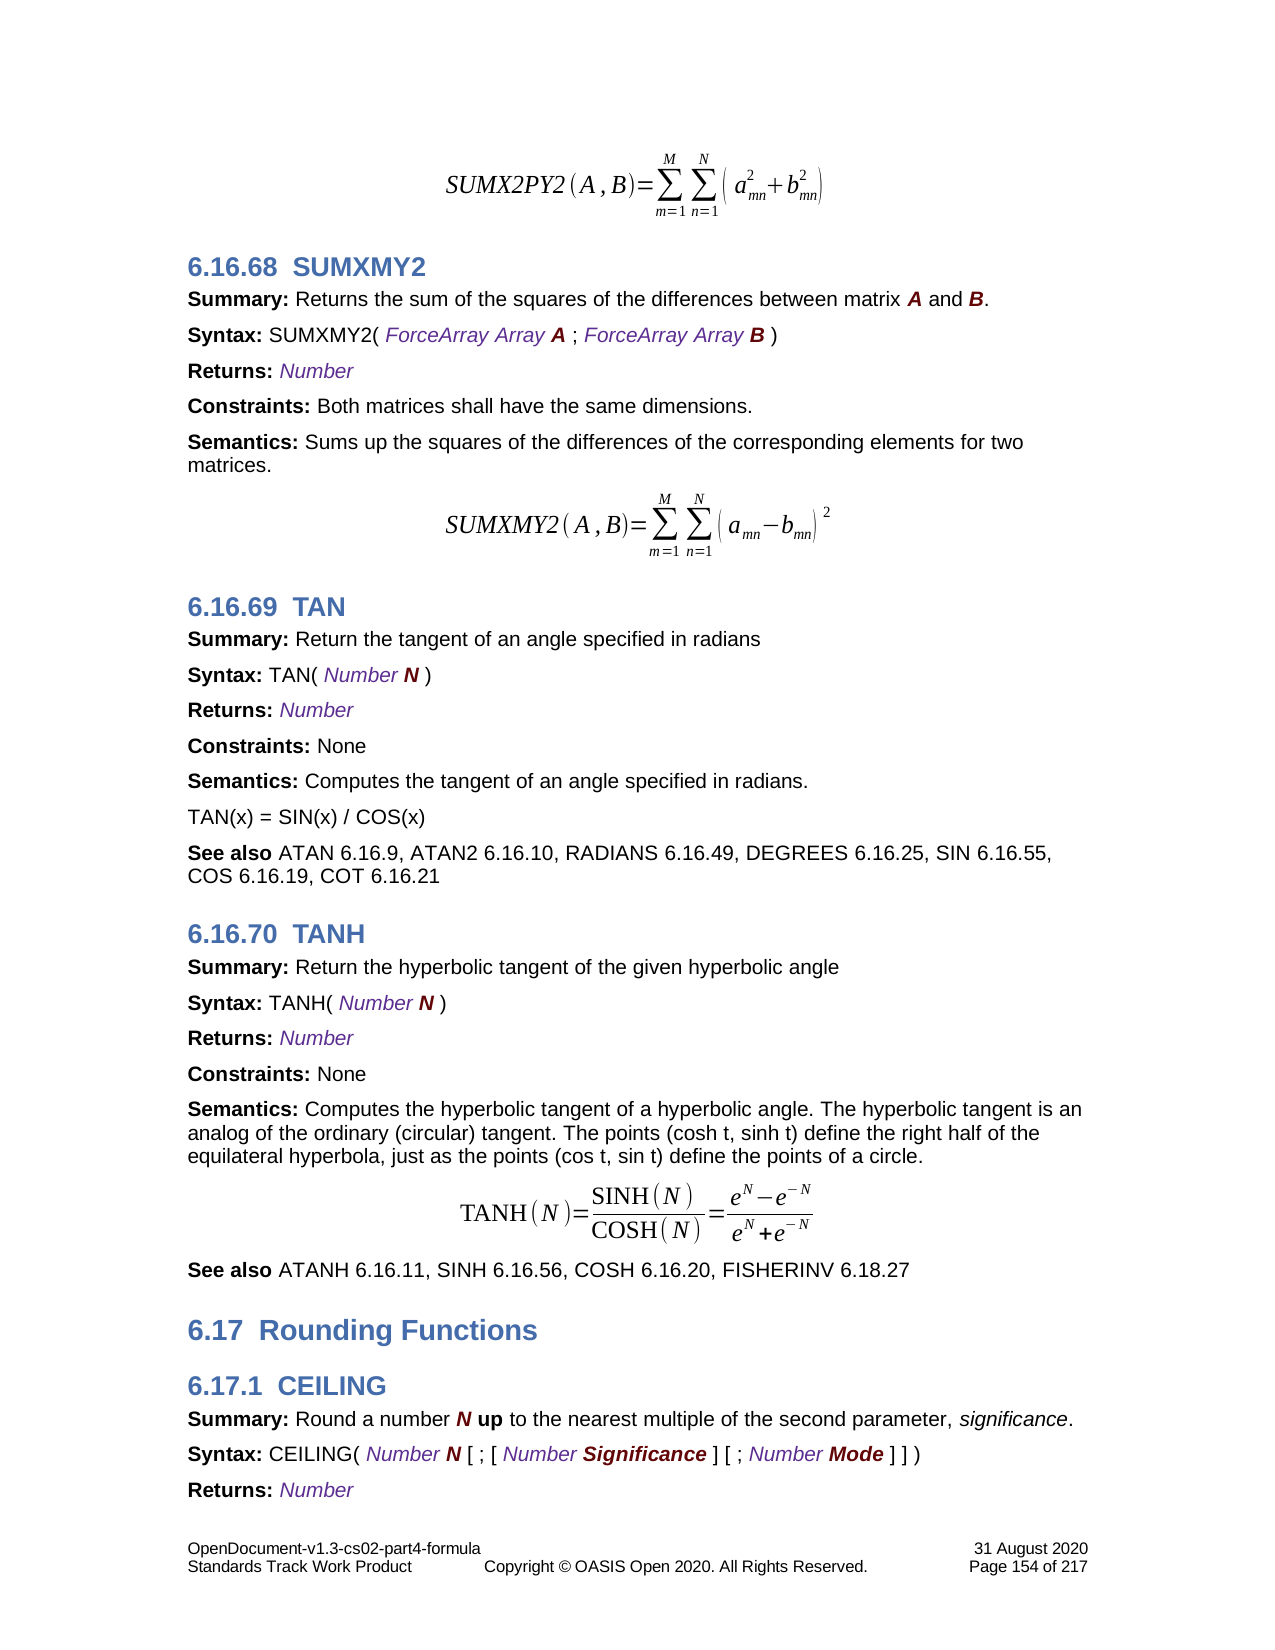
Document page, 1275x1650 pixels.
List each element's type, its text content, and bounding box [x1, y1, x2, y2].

text Semantics: Computes the tangent of an angle specified in radians. [187, 770, 1088, 793]
subtitle SUMXMY2 [187, 252, 1088, 282]
text Returns: Number [187, 1478, 1088, 1502]
text Syntax: CEILING( Number N [ ; [ Number Significance ] [ ; Number Mode ] ] ) [187, 1443, 1088, 1466]
text Returns: Number [187, 1027, 1088, 1050]
text Returns: Number [187, 699, 1088, 722]
text Semantics: Sums up the squares of the differences of the corresponding elements for two matrices. [187, 430, 1088, 477]
text Constraints: None [187, 1062, 1088, 1086]
text TAN(x) = SIN(x) / COS(x) [187, 806, 1088, 829]
subtitle Rounding Functions [187, 1313, 1088, 1346]
text Summary: Return the hyperbolic tangent of the given hyperbolic angle [187, 955, 1088, 979]
text Returns: Number [187, 359, 1088, 383]
text Constraints: Both matrices shall have the same dimensions. [187, 395, 1088, 418]
text Summary: Returns the sum of the squares of the differences between matrix A and B. [187, 288, 1088, 311]
text Syntax: TAN( Number N ) [187, 663, 1088, 687]
subtitle CEILING [187, 1371, 1088, 1401]
subtitle TAN [187, 591, 1088, 621]
text Constraints: None [187, 734, 1088, 758]
subtitle TANH [187, 919, 1088, 949]
text Syntax: SUMXMY2( ForceArray Array A ; ForceArray Array B ) [187, 323, 1088, 347]
text Syntax: TANH( Number N ) [187, 991, 1088, 1014]
text Summary: Return the tangent of an angle specified in radians [187, 627, 1088, 651]
text See also ATAN 6.16.9, ATAN2 6.16.10, RADIANS 6.16.49, DEGREES 6.16.25, SIN 6.16.55, COS 6.16.19, COT 6.16.21 [187, 841, 1088, 888]
text See also ATANH 6.16.11, SINH 6.16.56, COSH 6.16.20, FISHERINV 6.18.27 [187, 1259, 1088, 1282]
text Summary: Round a number N up to the nearest multiple of the second parameter, significance. [187, 1407, 1088, 1431]
text Semantics: Computes the hyperbolic tangent of a hyperbolic angle. The hyperbolic tangent is an analog of the ordinary (circular) tangent. The points (cosh t, sinh t) define the right half of the equilateral hyperbola, just as the points (cos t, sin t) define the points of a circle. [187, 1098, 1088, 1168]
